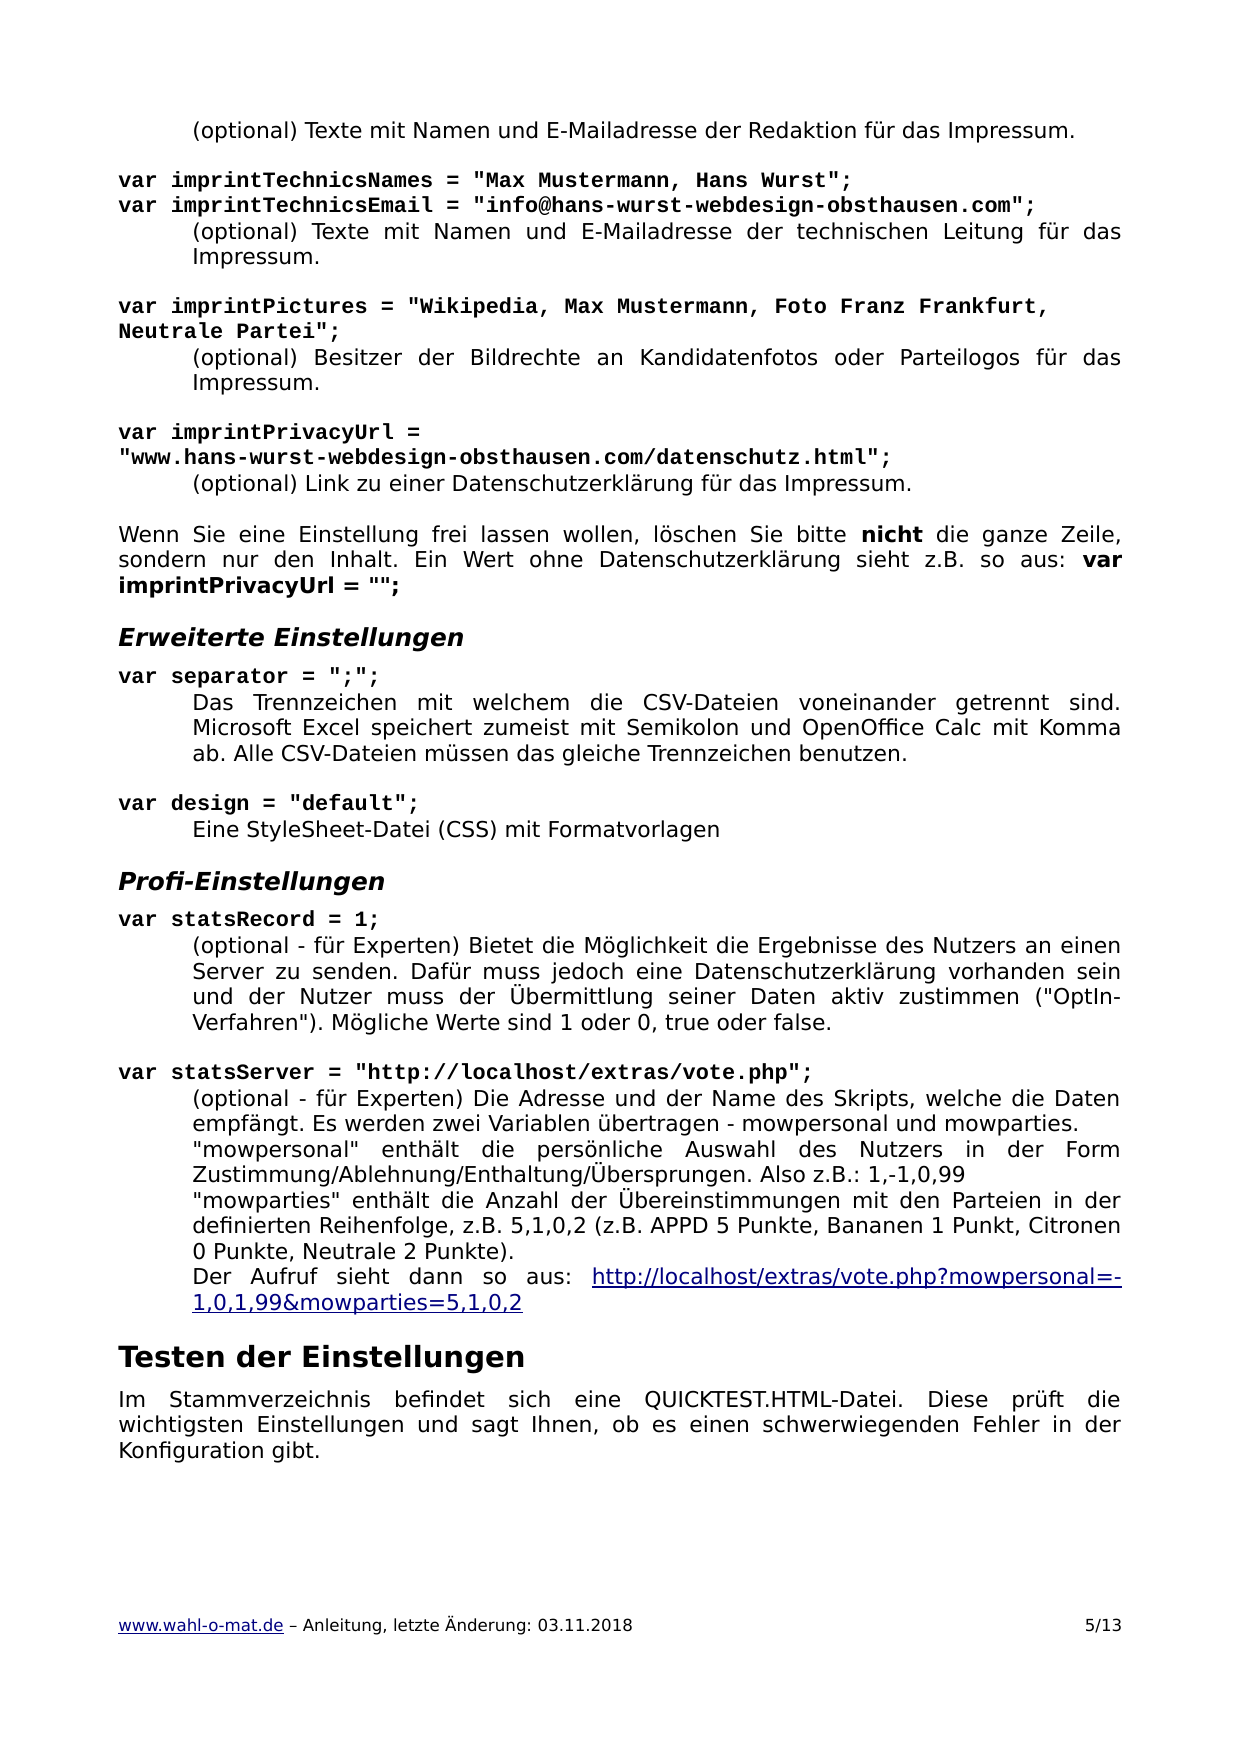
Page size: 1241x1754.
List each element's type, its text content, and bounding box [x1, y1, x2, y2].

text (optional) Texte mit Namen und E-Mailadresse der Redaktion für das Impressum. [192, 118, 1122, 144]
text (optional) Texte mit Namen und E-Mailadresse der technischen Leitung für das Impressum. [192, 219, 1122, 270]
text Im Stammverzeichnis befindet sich eine QUICKTEST.HTML-Datei. Diese prüft die wichtigsten Einstellungen und sagt Ihnen, ob es einen schwerwiegenden Fehler in der Konfiguration gibt. [118, 1387, 1122, 1463]
subtitle Erweiterte Einstellungen [118, 624, 1122, 652]
text "mowpersonal" enthält die persönliche Auswahl des Nutzers in der Form Zustimmung/Ablehnung/Enthaltung/Übersprungen. Also z.B.: 1,-1,0,99 [192, 1137, 1122, 1188]
text (optional) Link zu einer Datenschutzerklärung für das Impressum. [192, 471, 1122, 497]
text var imprintTechnicsNames = "Max Mustermann, Hans Wurst"; [118, 169, 1122, 194]
text "mowparties" enthält die Anzahl der Übereinstimmungen mit den Parteien in der definierten Reihenfolge, z.B. 5,1,0,2 (z.B. APPD 5 Punkte, Bananen 1 Punkt, Citronen 0 Punkte, Neutrale 2 Punkte). [192, 1188, 1122, 1264]
text var design = "default"; [118, 792, 1122, 817]
text var imprintPictures = "Wikipedia, Max Mustermann, Foto Franz Frankfurt, Neutrale Partei"; [118, 295, 1122, 345]
text Das Trennzeichen mit welchem die CSV-Dateien voneinander getrennt sind. Microsoft Excel speichert zumeist mit Semikolon und OpenOffice Calc mit Komma ab. Alle CSV-Dateien müssen das gleiche Trennzeichen benutzen. [192, 690, 1122, 766]
text var separator = ";"; [118, 665, 1122, 690]
text Eine StyleSheet-Datei (CSS) mit Formatvorlagen [192, 817, 1122, 842]
text (optional - für Experten) Die Adresse und der Name des Skripts, welche die Daten empfängt. Es werden zwei Variablen übertragen - mowpersonal und mowparties. [192, 1086, 1122, 1137]
text var statsServer = "http://localhost/extras/vote.php"; [118, 1061, 1122, 1086]
text (optional) Besitzer der Bildrechte an Kandidatenfotos oder Parteilogos für das Impressum. [192, 345, 1122, 396]
text var statsRecord = 1; [118, 908, 1122, 933]
subtitle Testen der Einstellungen [118, 1340, 1122, 1374]
text (optional - für Experten) Bietet die Möglichkeit die Ergebnisse des Nutzers an einen Server zu senden. Dafür muss jedoch eine Datenschutzerklärung vorhanden sein und der Nutzer muss der Übermittlung seiner Daten aktiv zustimmen ("OptIn-Verfahren"). Mögliche Werte sind 1 oder 0, true oder false. [192, 933, 1122, 1035]
text Der Aufruf sieht dann so aus: http://localhost/extras/vote.php?mowpersonal=-1,0,1,99&mowparties=5,1,0,2 [192, 1264, 1122, 1315]
subtitle Profi-Einstellungen [118, 867, 1122, 896]
text Wenn Sie eine Einstellung frei lassen wollen, löschen Sie bitte nicht die ganze Zeile, sondern nur den Inhalt. Ein Wert ohne Datenschutzerklärung sieht z.B. so aus: var imprintPrivacyUrl = ""; [118, 522, 1122, 599]
text var imprintTechnicsEmail = "info@hans-wurst-webdesign-obsthausen.com"; [118, 194, 1122, 219]
text var imprintPrivacyUrl = "www.hans-wurst-webdesign-obsthausen.com/datenschutz.html"; [118, 421, 1122, 471]
